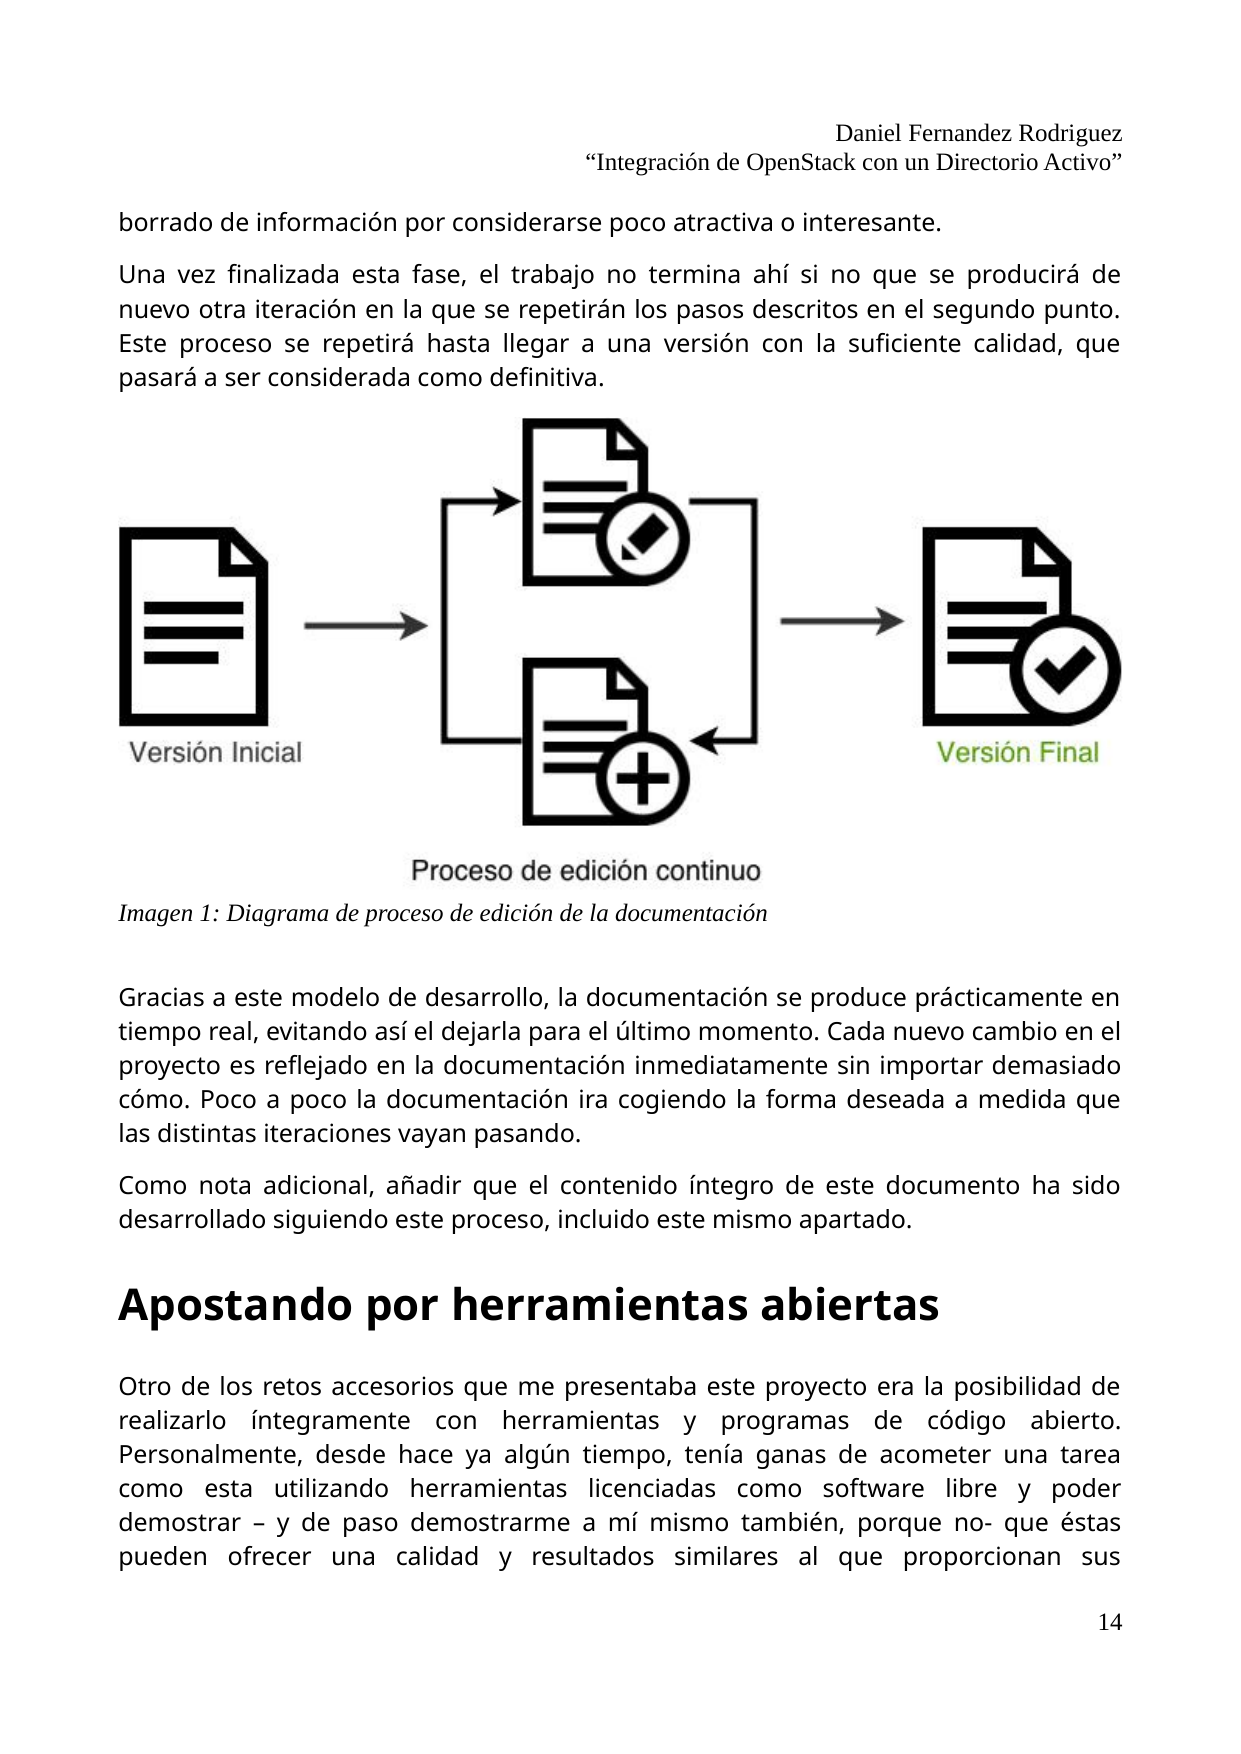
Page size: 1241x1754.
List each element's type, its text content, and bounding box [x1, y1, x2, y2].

text Una vez finalizada esta fase, el trabajo no termina ahí si no que se producirá de nuevo otra iteración en la que se repetirán los pasos descritos en el segundo punto. Este proceso se repetirá hasta llegar a una versión con la suficiente calidad, que pasará a ser considerada como definitiva. [118, 257, 1122, 393]
text Como nota adicional, añadir que el contenido íntegro de este documento ha sido desarrollado siguiendo este proceso, incluido este mismo apartado. [118, 1167, 1122, 1236]
text Gracias a este modelo de desarrollo, la documentación se produce prácticamente en tiempo real, evitando así el dejarla para el último momento. Cada nuevo cambio en el proyecto es reflejado en la documentación inmediatamente sin importar demasiado cómo. Poco a poco la documentación ira cogiendo la forma deseada a medida que las distintas iteraciones vayan pasando. [118, 979, 1122, 1149]
text Imagen 1: Diagrama de proceso de edición de la documentación [118, 899, 1122, 927]
text Otro de los retos accesorios que me presentaba este proyecto era la posibilidad de realizarlo íntegramente con herramientas y programas de código abierto. Personalmente, desde hace ya algún tiempo, tenía ganas de acometer una tarea como esta utilizando herramientas licenciadas como software libre y poder demostrar – y de paso demostrarme a mí mismo también, porque no- que éstas pueden ofrecer una calidad y resultados similares al que proporcionan sus [118, 1369, 1122, 1573]
text borrado de información por considerarse poco atractiva o interesante. [118, 205, 1122, 239]
subtitle Apostando por herramientas abiertas [118, 1273, 1122, 1333]
picture [118, 417, 1123, 899]
